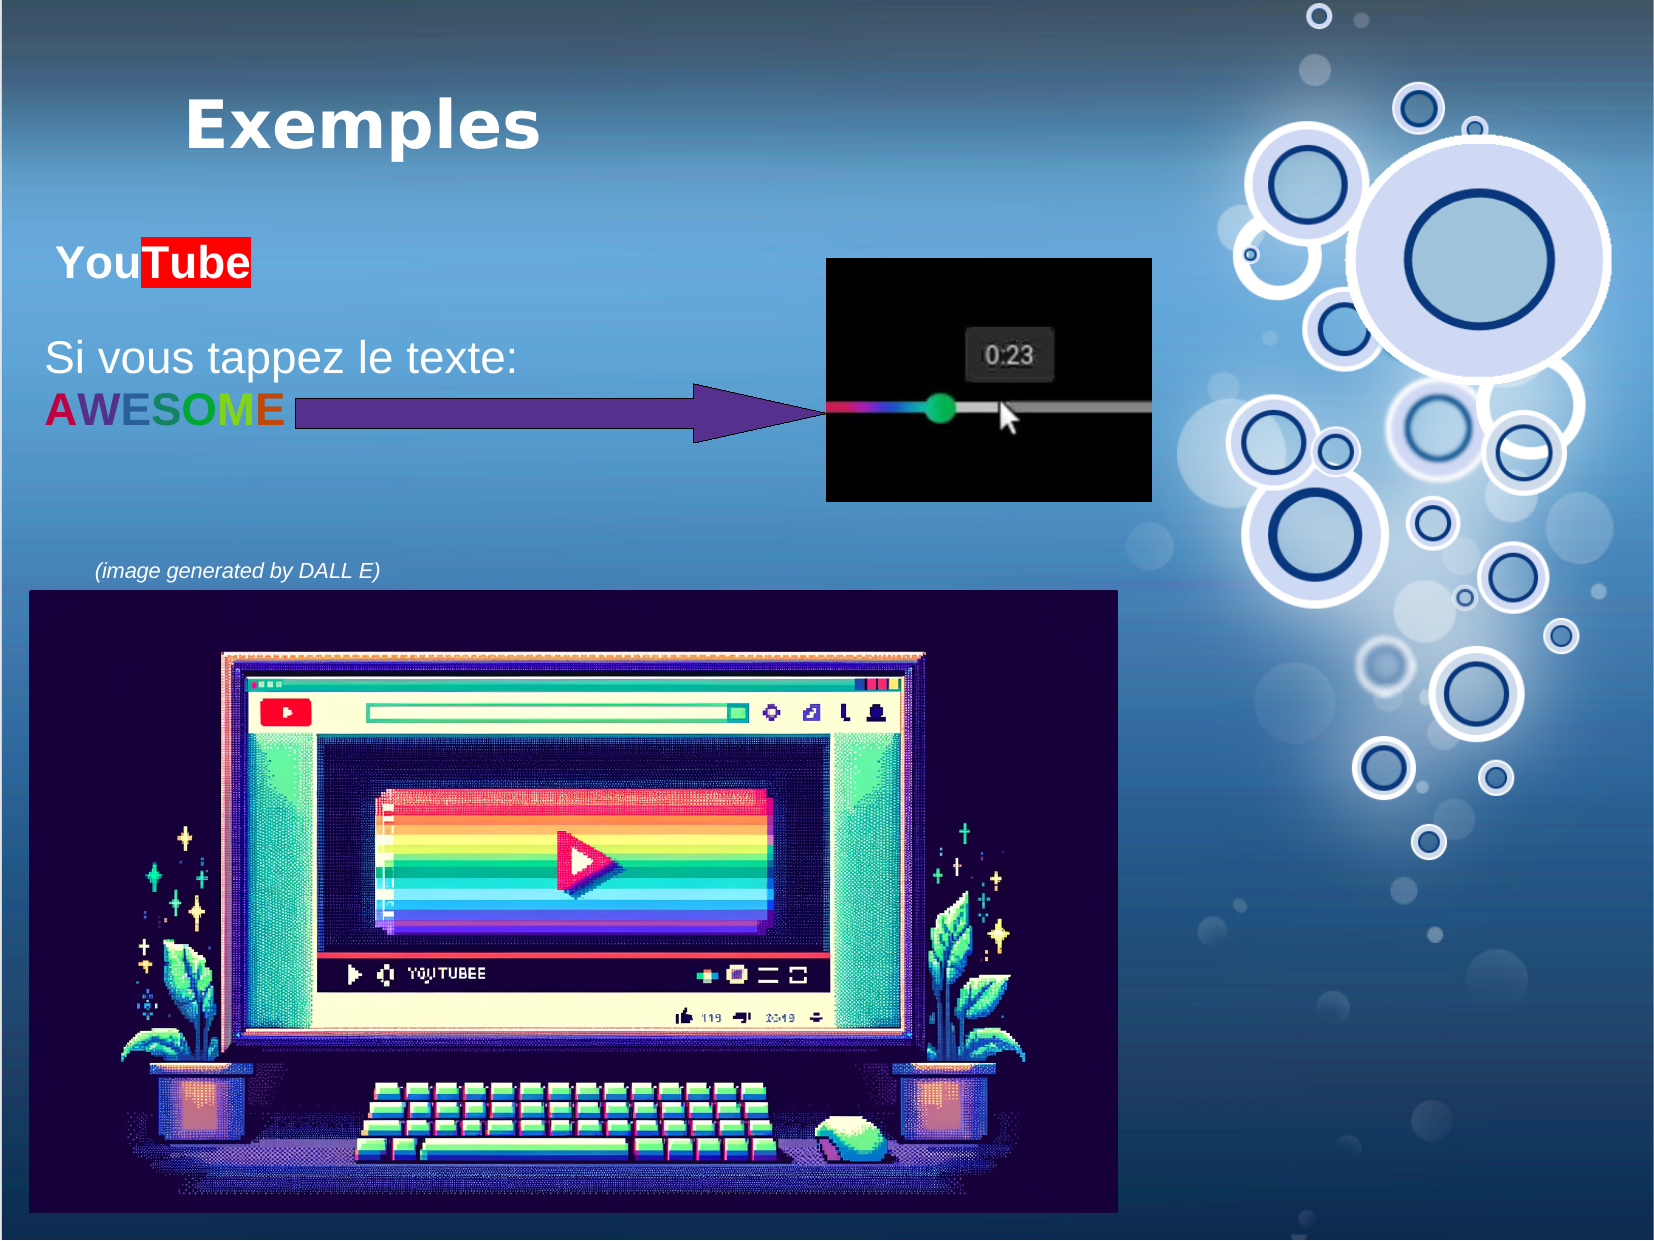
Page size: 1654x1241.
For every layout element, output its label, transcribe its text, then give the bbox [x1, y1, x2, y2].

text_box (image generated by DALL E) [79, 551, 414, 591]
text_box Si vous tappez le texte: AWESOME [29, 324, 709, 443]
title Exemples [106, 73, 621, 178]
text_box YouTube [40, 229, 266, 296]
text_box [295, 383, 827, 443]
picture [1, 0, 1654, 1240]
